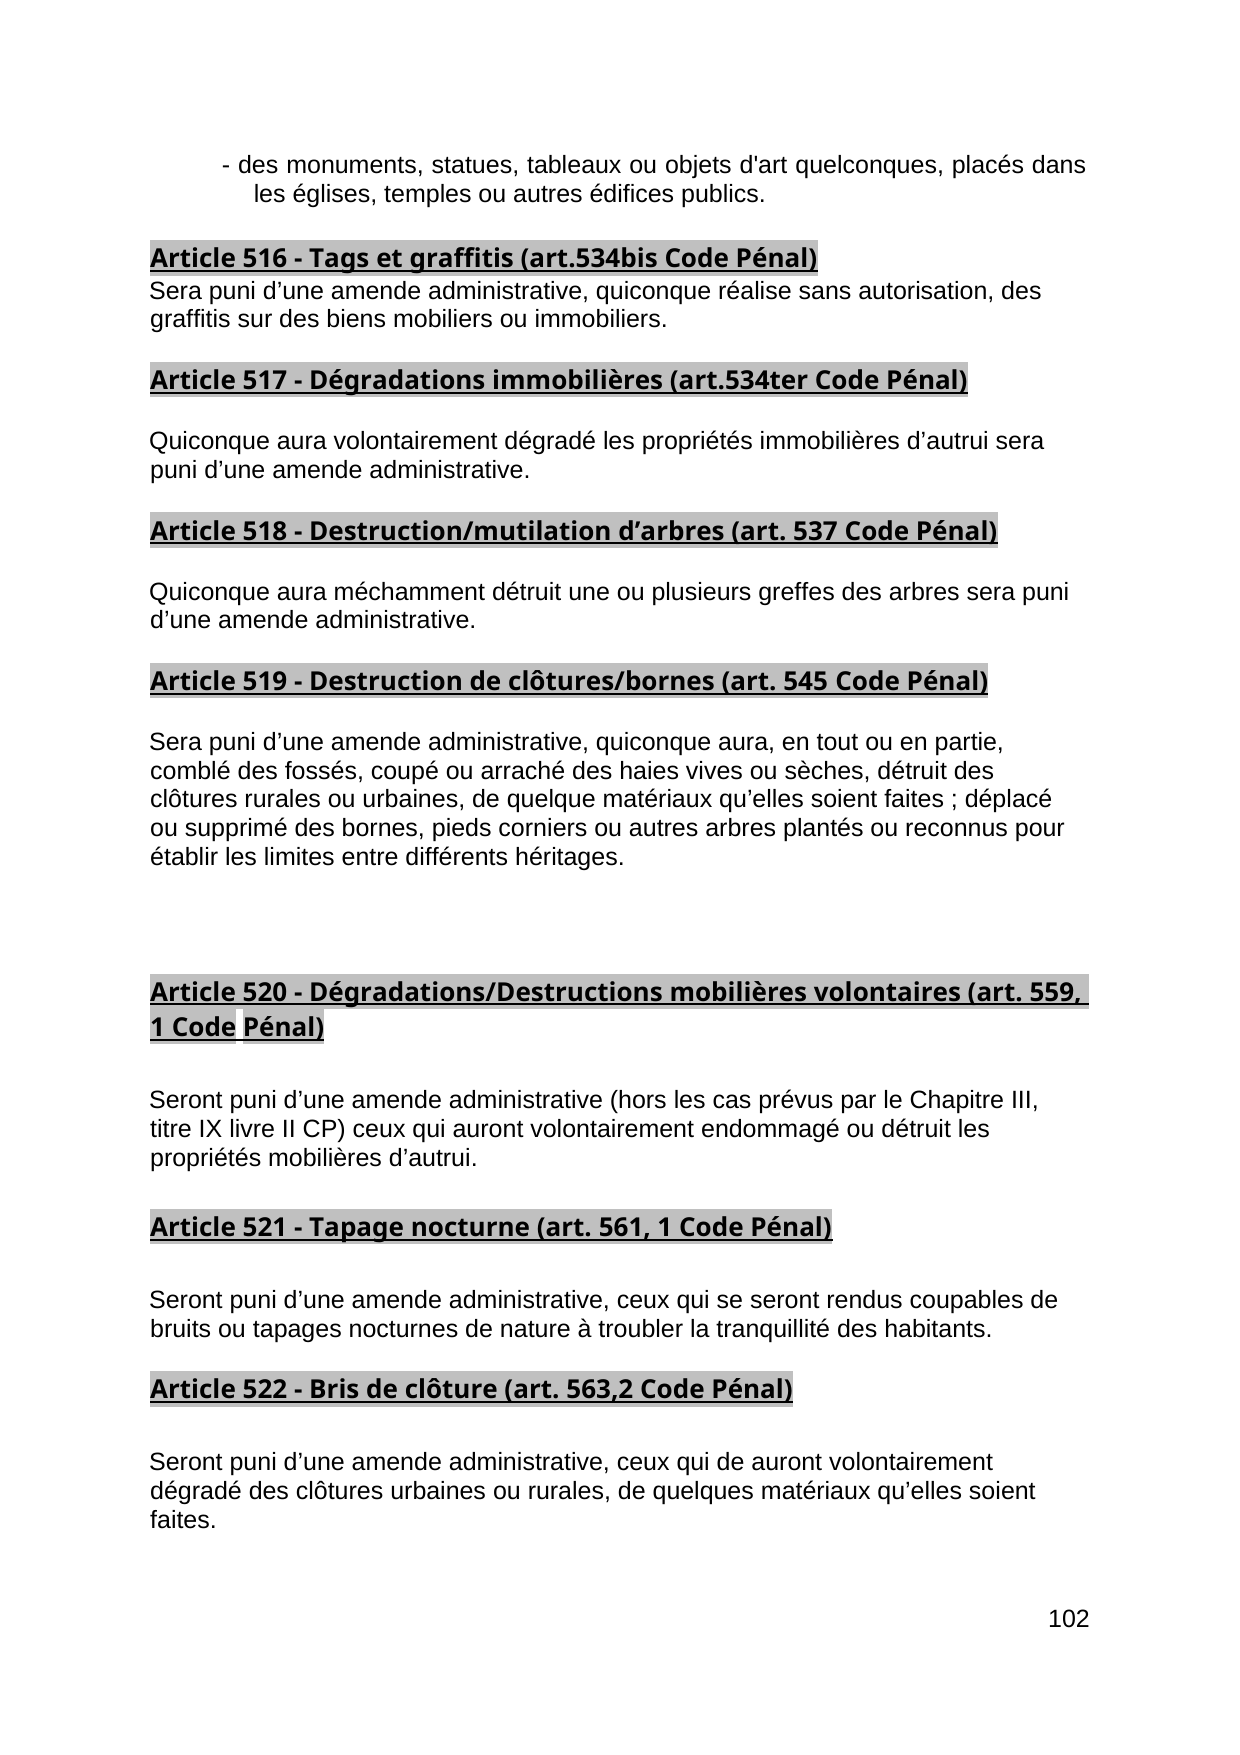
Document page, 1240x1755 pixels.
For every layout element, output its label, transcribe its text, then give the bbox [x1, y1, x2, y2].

text Sera puni d’une amende administrative, quiconque aura, en tout ou en partie, comblé des fossés, coupé ou arraché des haies vives ou sèches, détruit des clôtures rurales ou urbaines, de quelque matériaux qu’elles soient faites ; déplacé ou supprimé des bornes, pieds corniers ou autres arbres plantés ou reconnus pour établir les limites entre différents héritages. [149, 727, 1076, 871]
subtitle 1 Code Pénal) [150, 1005, 1089, 1044]
text Seront puni d’une amende administrative, ceux qui se seront rendus coupables de bruits ou tapages nocturnes de nature à troubler la tranquillité des habitants. [149, 1285, 1088, 1342]
text Quiconque aura volontairement dégradé les propriétés immobilières d’autrui sera puni d’une amende administrative. [149, 426, 1088, 483]
subtitle Article 516 - Tags et graffitis (art.534bis Code Pénal) [150, 240, 1089, 276]
subtitle Article 521 - Tapage nocturne (art. 561, 1 Code Pénal) [150, 1209, 1089, 1244]
subtitle Article 519 - Destruction de clôtures/bornes (art. 545 Code Pénal) [150, 663, 1089, 698]
text Seront puni d’une amende administrative (hors les cas prévus par le Chapitre III, titre IX livre II CP) ceux qui auront volontairement endommagé ou détruit les propriétés mobilières d’autrui. [149, 1085, 1076, 1171]
text Seront puni d’une amende administrative, ceux qui de auront volontairement dégradé des clôtures urbaines ou rurales, de quelques matériaux qu’elles soient faites. [149, 1447, 1088, 1534]
subtitle Article 522 - Bris de clôture (art. 563,2 Code Pénal) [150, 1371, 1089, 1407]
subtitle Article 518 - Destruction/mutilation d’arbres (art. 537 Code Pénal) [150, 512, 1089, 548]
subtitle Article 517 - Dégradations immobilières (art.534ter Code Pénal) [150, 362, 1089, 397]
subtitle Article 520 - Dégradations/Destructions mobilières volontaires (art. 559, [150, 973, 1089, 1003]
text - des monuments, statues, tableaux ou objets d'art quelconques, placés dans les églises, temples ou autres édifices publics. [209, 150, 1088, 208]
text Quiconque aura méchamment détruit une ou plusieurs greffes des arbres sera puni d’une amende administrative. [149, 576, 1088, 634]
text Sera puni d’une amende administrative, quiconque réalise sans autorisation, des graffitis sur des biens mobiliers ou immobiliers. [149, 276, 1088, 333]
